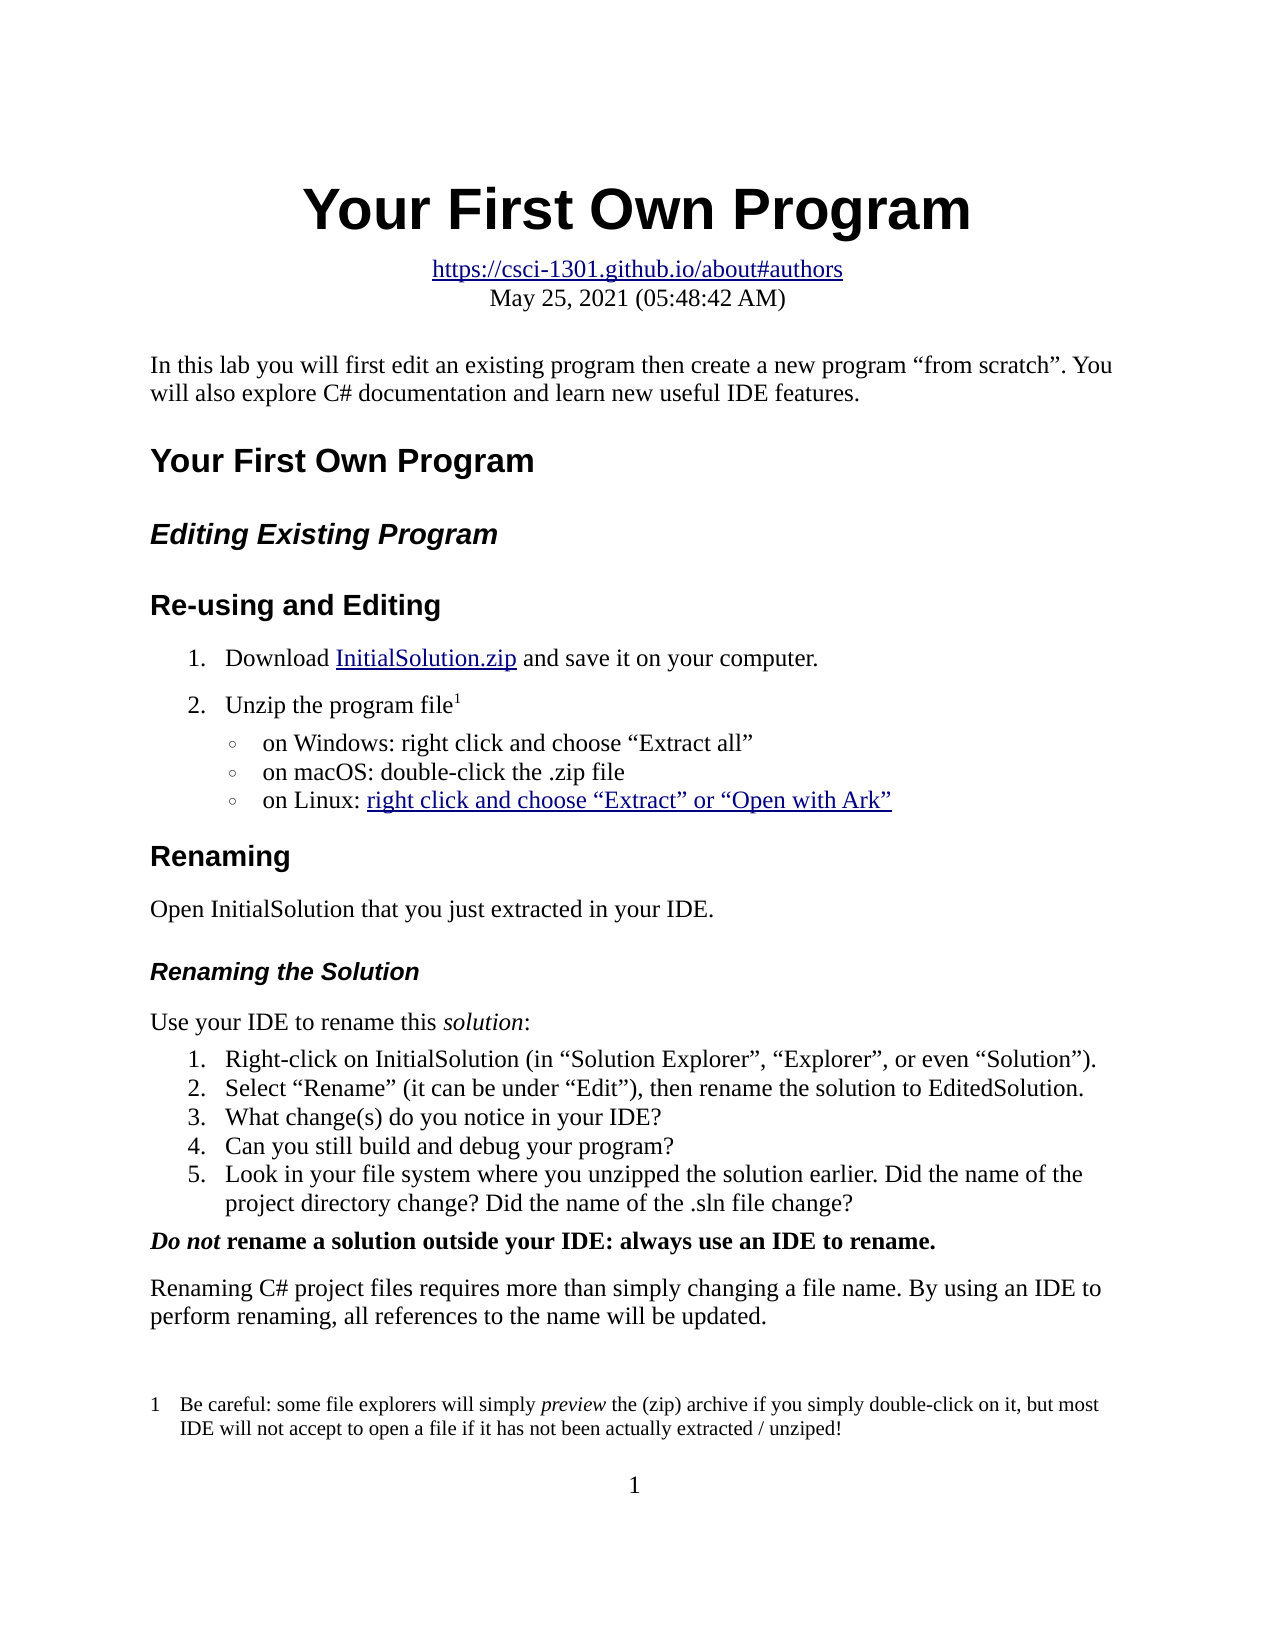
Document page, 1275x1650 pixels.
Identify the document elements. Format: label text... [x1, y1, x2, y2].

text https://csci-1301.github.io/about#authors [150, 254, 1125, 283]
subtitle Re-using and Editing [150, 588, 1125, 622]
text Open InitialSolution that you just extracted in your IDE. [150, 894, 1125, 923]
subtitle Editing Existing Program [150, 517, 1125, 551]
list Select “Rename” (it can be under “Edit”), then rename the solution to EditedSolution. [187, 1073, 1125, 1102]
list Look in your file system where you unzipped the solution earlier. Did the name of the project directory change? Did the name of the .sln file change? [187, 1159, 1125, 1217]
title Your First Own Program [150, 175, 1125, 242]
subtitle Renaming the Solution [150, 957, 1125, 985]
subtitle Your First Own Program [150, 441, 1125, 480]
list Be careful: some file explorers will simply preview the (zip) archive if you simply double-click on it, but most IDE will not accept to open a file if it has not been actually extracted / unziped! [150, 1392, 1125, 1440]
list What change(s) do you notice in your IDE? [187, 1102, 1125, 1131]
subtitle Renaming [150, 839, 1125, 873]
list Right-click on InitialSolution (in “Solution Explorer”, “Explorer”, or even “Solution”). [187, 1044, 1125, 1073]
list on Linux: right click and choose “Extract” or “Open with Ark” [225, 785, 1125, 814]
list Can you still build and debug your program? [187, 1131, 1125, 1159]
text Do not rename a solution outside your IDE: always use an IDE to rename. [150, 1226, 1125, 1255]
list Download InitialSolution.zip and save it on your computer. [187, 643, 1125, 672]
text Use your IDE to rename this solution: [150, 1007, 1125, 1036]
text Renaming C# project files requires more than simply changing a file name. By using an IDE to perform renaming, all references to the name will be updated. [150, 1273, 1125, 1330]
text May 25, 2021 (05:48:42 AM) [150, 283, 1125, 312]
list on Windows: right click and choose “Extract all” [225, 728, 1125, 757]
list Unzip the program file [187, 690, 1125, 719]
list on macOS: double-click the .zip file [225, 757, 1125, 785]
text In this lab you will first edit an existing program then create a new program “from scratch”. You will also explore C# documentation and learn new useful IDE features. [150, 350, 1125, 407]
